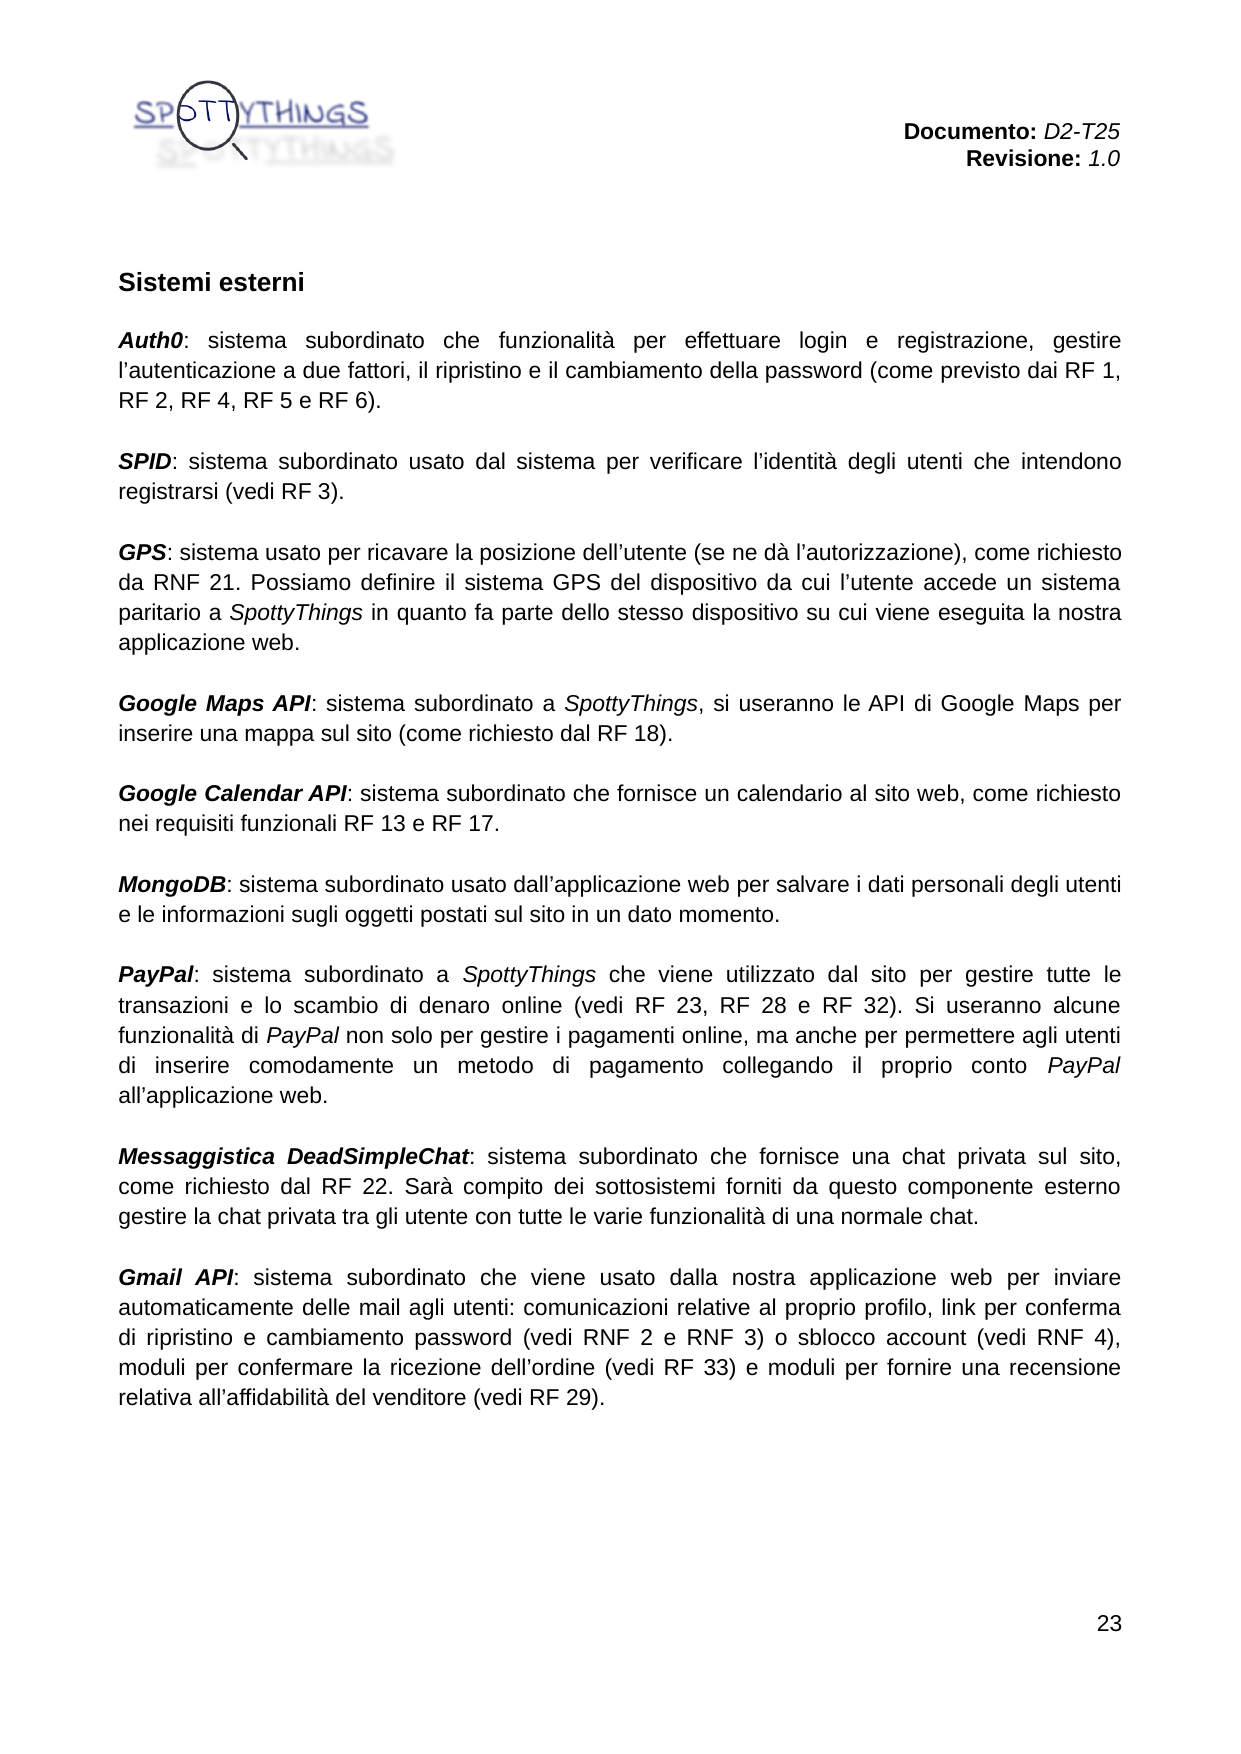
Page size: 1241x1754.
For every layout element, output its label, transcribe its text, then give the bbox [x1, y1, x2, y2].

text MongoDB: sistema subordinato usato dall’applicazione web per salvare i dati personali degli utenti e le informazioni sugli oggetti postati sul sito in un dato momento. [118, 871, 1122, 927]
picture [123, 73, 399, 187]
text SPID: sistema subordinato usato dal sistema per verificare l’identità degli utenti che intendono registrarsi (vedi RF 3). [118, 448, 1122, 504]
text Gmail API: sistema subordinato che viene usato dalla nostra applicazione web per inviare automaticamente delle mail agli utenti: comunicazioni relative al proprio profilo, link per conferma di ripristino e cambiamento password (vedi RNF 2 e RNF 3) o sblocco account (vedi RNF 4), moduli per confermare la ricezione dell’ordine (vedi RF 33) e moduli per fornire una recensione relativa all’affidabilità del venditore (vedi RF 29). [118, 1263, 1122, 1411]
text GPS: sistema usato per ricavare la posizione dell’utente (se ne dà l’autorizzazione), come richiesto da RNF 21. Possiamo definire il sistema GPS del dispositivo da cui l’utente accede un sistema paritario a SpottyThings in quanto fa parte dello stesso dispositivo su cui viene eseguita la nostra applicazione web. [118, 538, 1122, 655]
text Messaggistica DeadSimpleChat: sistema subordinato che fornisce una chat privata sul sito, come richiesto dal RF 22. Sarà compito dei sottosistemi forniti da questo componente esterno gestire la chat privata tra gli utente con tutte le varie funzionalità di una normale chat. [118, 1143, 1122, 1229]
subtitle Sistemi esterni [118, 267, 1122, 297]
text Google Calendar API: sistema subordinato che fornisce un calendario al sito web, come richiesto nei requisiti funzionali RF 13 e RF 17. [118, 780, 1122, 837]
text PayPal: sistema subordinato a SpottyThings che viene utilizzato dal sito per gestire tutte le transazioni e lo scambio di denaro online (vedi RF 23, RF 28 e RF 32). Si useranno alcune funzionalità di PayPal non solo per gestire i pagamenti online, ma anche per permettere agli utenti di inserire comodamente un metodo di pagamento collegando il proprio conto PayPal all’applicazione web. [118, 961, 1122, 1108]
text Google Maps API: sistema subordinato a SpottyThings, si useranno le API di Google Maps per inserire una mappa sul sito (come richiesto dal RF 18). [118, 689, 1122, 746]
text Auth0: sistema subordinato che funzionalità per effettuare login e registrazione, gestire l’autenticazione a due fattori, il ripristino e il cambiamento della password (come previsto dai RF 1, RF 2, RF 4, RF 5 e RF 6). [118, 327, 1122, 414]
